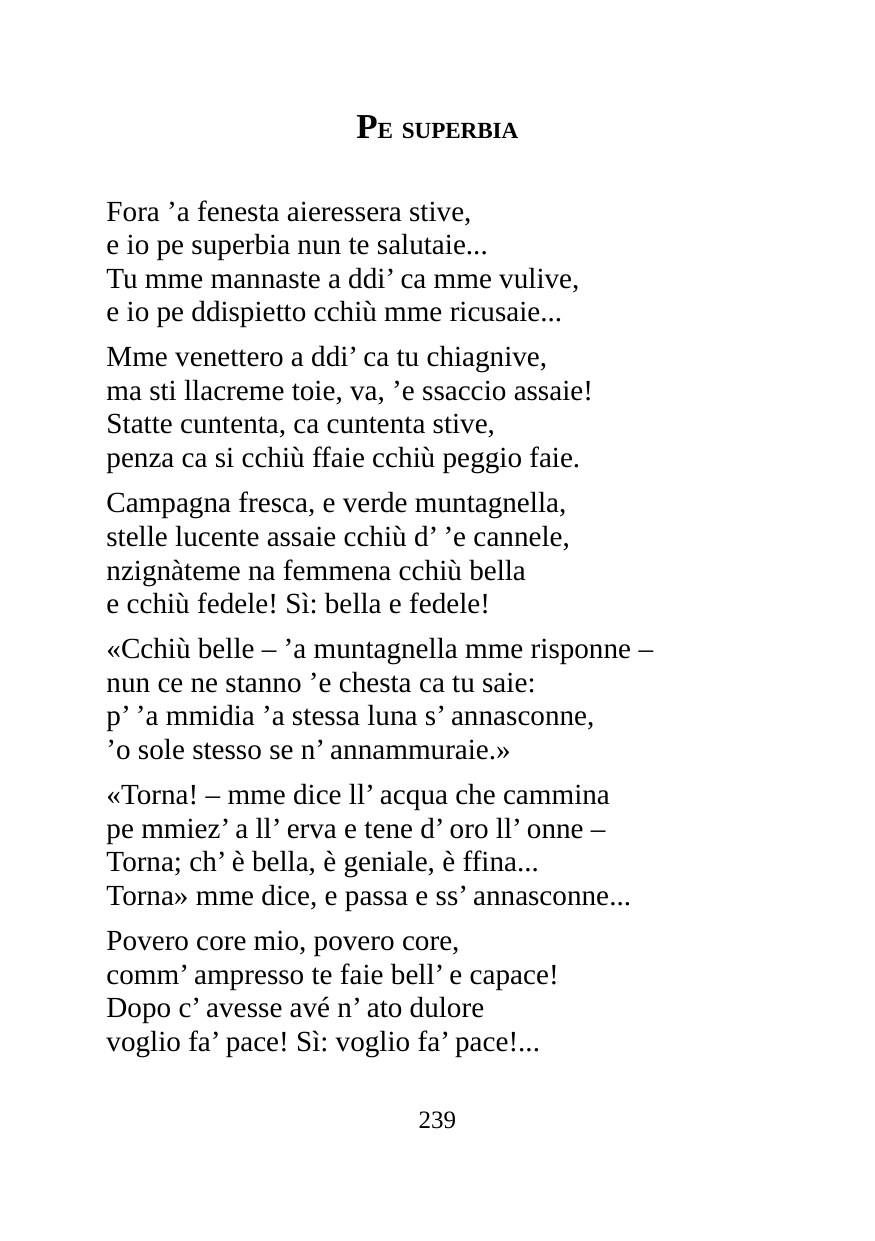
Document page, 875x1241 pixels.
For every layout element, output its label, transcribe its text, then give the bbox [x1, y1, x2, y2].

text Fora ’a fenesta aieressera stive, [106, 194, 768, 227]
text Tu mme mannaste a ddi’ ca mme vulive, [106, 261, 768, 294]
subtitle Pe superbia [106, 106, 768, 146]
text voglio fa’ pace! Sì: voglio fa’ pace!... [106, 1024, 768, 1057]
text Dopo c’ avesse avé n’ ato dulore [106, 990, 768, 1024]
text nzignàteme na femmena cchiù bella [106, 553, 768, 586]
text «Torna! – mme dice ll’ acqua che cammina [106, 777, 768, 811]
text Statte cuntenta, ca cuntenta stive, [106, 407, 768, 440]
text Torna» mme dice, e passa e ss’ annasconne... [106, 878, 768, 912]
text «Cchiù belle – ’a muntagnella mme risponne – [106, 631, 768, 665]
text p’ ’a mmidia ’a stessa luna s’ annasconne, [106, 698, 768, 732]
text ’o sole stesso se n’ annammuraie.» [106, 732, 768, 766]
text comm’ ampresso te faie bell’ e capace! [106, 957, 768, 990]
text Campagna fresca, e verde muntagnella, [106, 486, 768, 519]
text stelle lucente assaie cchiù d’ ’e cannele, [106, 519, 768, 553]
text e io pe ddispietto cchiù mme ricusaie... [106, 294, 768, 328]
text Torna; ch’ è bella, è geniale, è ffina... [106, 844, 768, 878]
text nun ce ne stanno ’e chesta ca tu saie: [106, 665, 768, 698]
text pe mmiez’ a ll’ erva e tene d’ oro ll’ onne – [106, 811, 768, 844]
text e io pe superbia nun te salutaie... [106, 227, 768, 261]
text Povero core mio, povero core, [106, 923, 768, 957]
text ma sti llacreme toie, va, ’e ssaccio assaie! [106, 373, 768, 407]
text penza ca si cchiù ffaie cchiù peggio faie. [106, 440, 768, 474]
text e cchiù fedele! Sì: bella e fedele! [106, 586, 768, 620]
text Mme venettero a ddi’ ca tu chiagnive, [106, 339, 768, 373]
